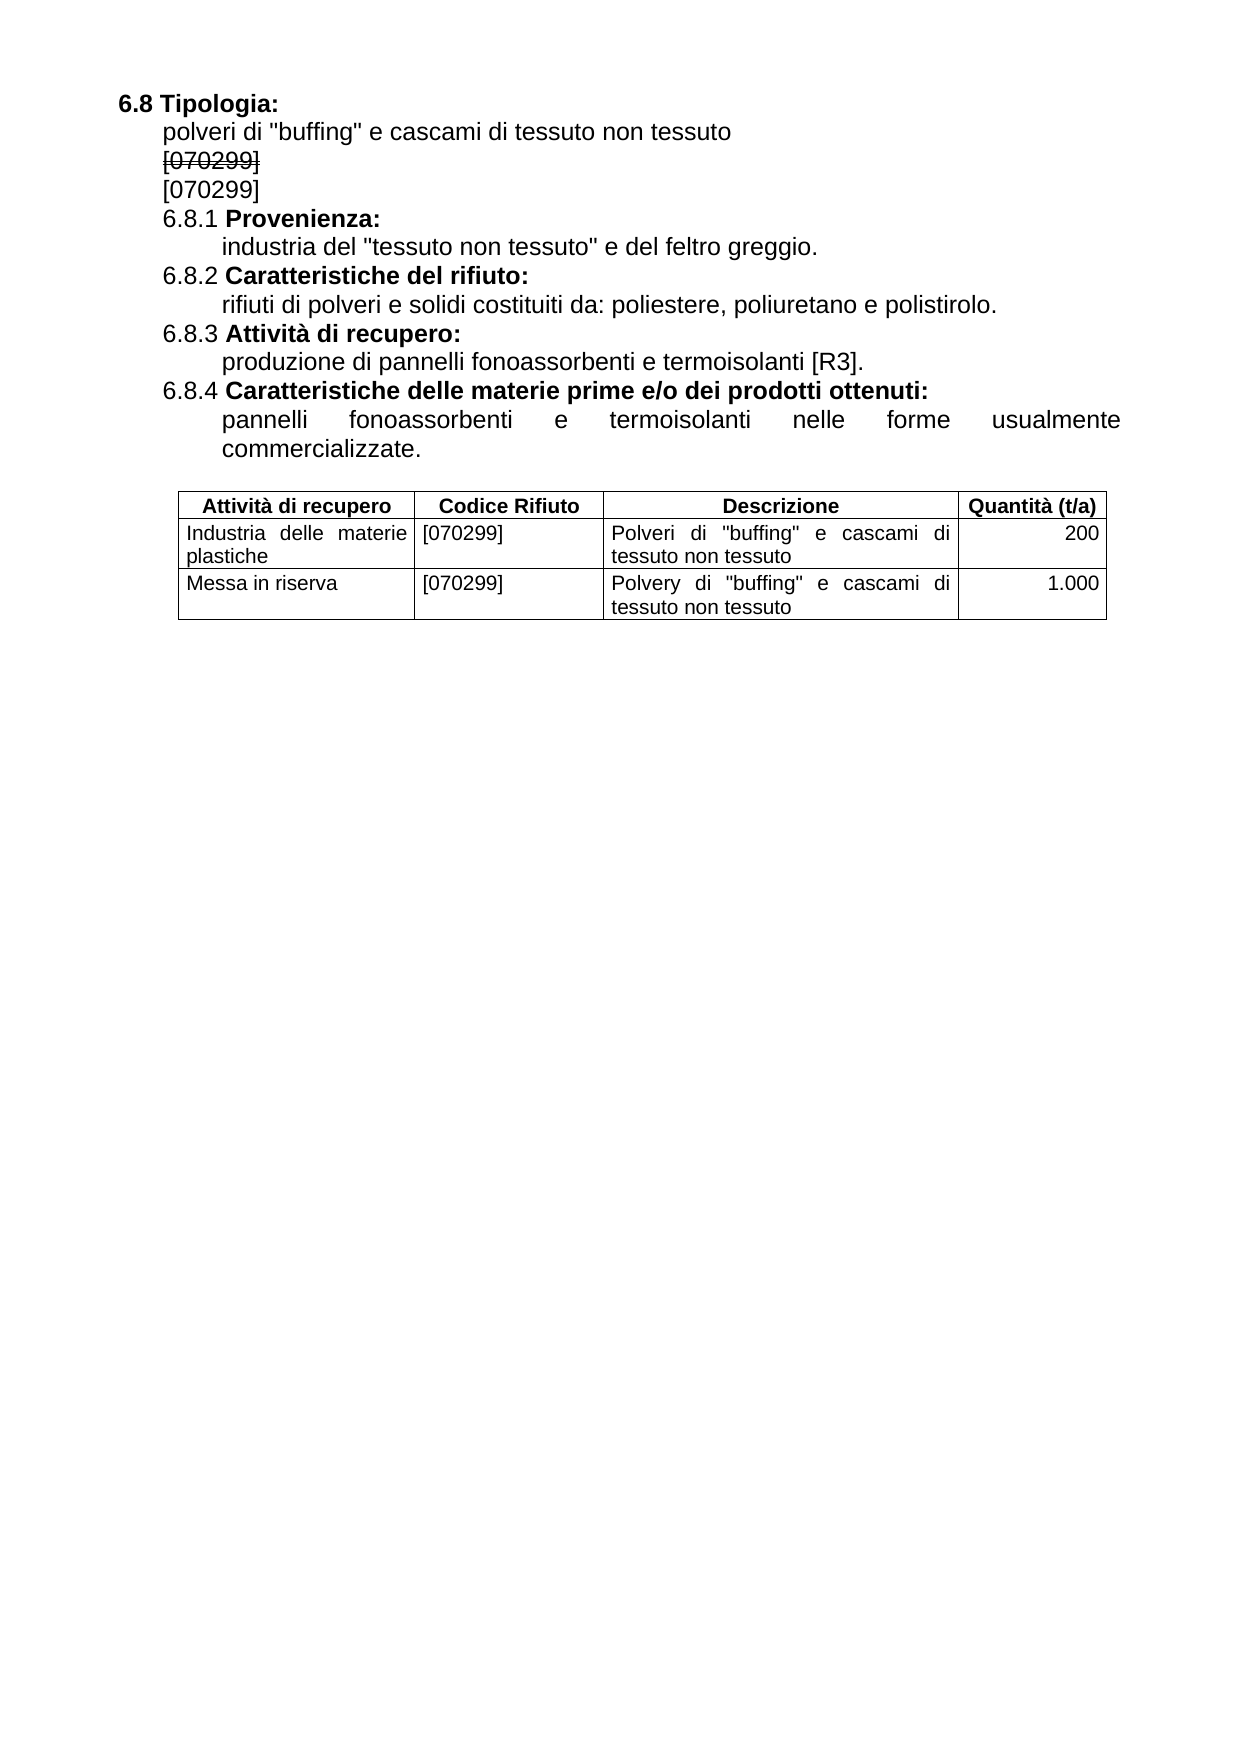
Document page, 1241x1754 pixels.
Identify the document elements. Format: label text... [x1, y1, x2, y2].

text 6.8.3 Attività di recupero: [162, 319, 1122, 347]
table_header Attività di recupero [179, 492, 414, 518]
table_header Quantità (t/a) [959, 492, 1106, 518]
table_header Descrizione [604, 492, 958, 518]
table_header Codice Rifiuto [415, 492, 603, 518]
table_cell Messa in riserva [179, 569, 414, 619]
table_cell [070299] [415, 519, 603, 568]
table_cell Polveri di "buffing" e cascami di tessuto non tessuto [604, 519, 958, 568]
text 6.8.1 Provenienza: [162, 204, 1122, 232]
text pannelli fonoassorbenti e termoisolanti nelle forme usualmente commercializzate. [222, 405, 1122, 462]
text 6.8.4 Caratteristiche delle materie prime e/o dei prodotti ottenuti: [162, 376, 1122, 405]
table_cell Industria delle materie plastiche [179, 519, 414, 568]
table_cell [070299] [415, 569, 603, 619]
text rifiuti di polveri e solidi costituiti da: poliestere, poliuretano e polistirolo. [222, 290, 1122, 319]
text [070299] [162, 175, 1122, 204]
text produzione di pannelli fonoassorbenti e termoisolanti [R3]. [222, 347, 1122, 376]
text industria del "tessuto non tessuto" e del feltro greggio. [222, 232, 1122, 261]
table_cell 200 [959, 519, 1106, 568]
text polveri di "buffing" e cascami di tessuto non tessuto [162, 117, 1122, 146]
subtitle 6.8 Tipologia: [118, 89, 1122, 117]
text [070299] [162, 146, 1122, 175]
table_cell 1.000 [959, 569, 1106, 619]
text 6.8.2 Caratteristiche del rifiuto: [162, 261, 1122, 290]
table_cell Polvery di "buffing" e cascami di tessuto non tessuto [604, 569, 958, 619]
